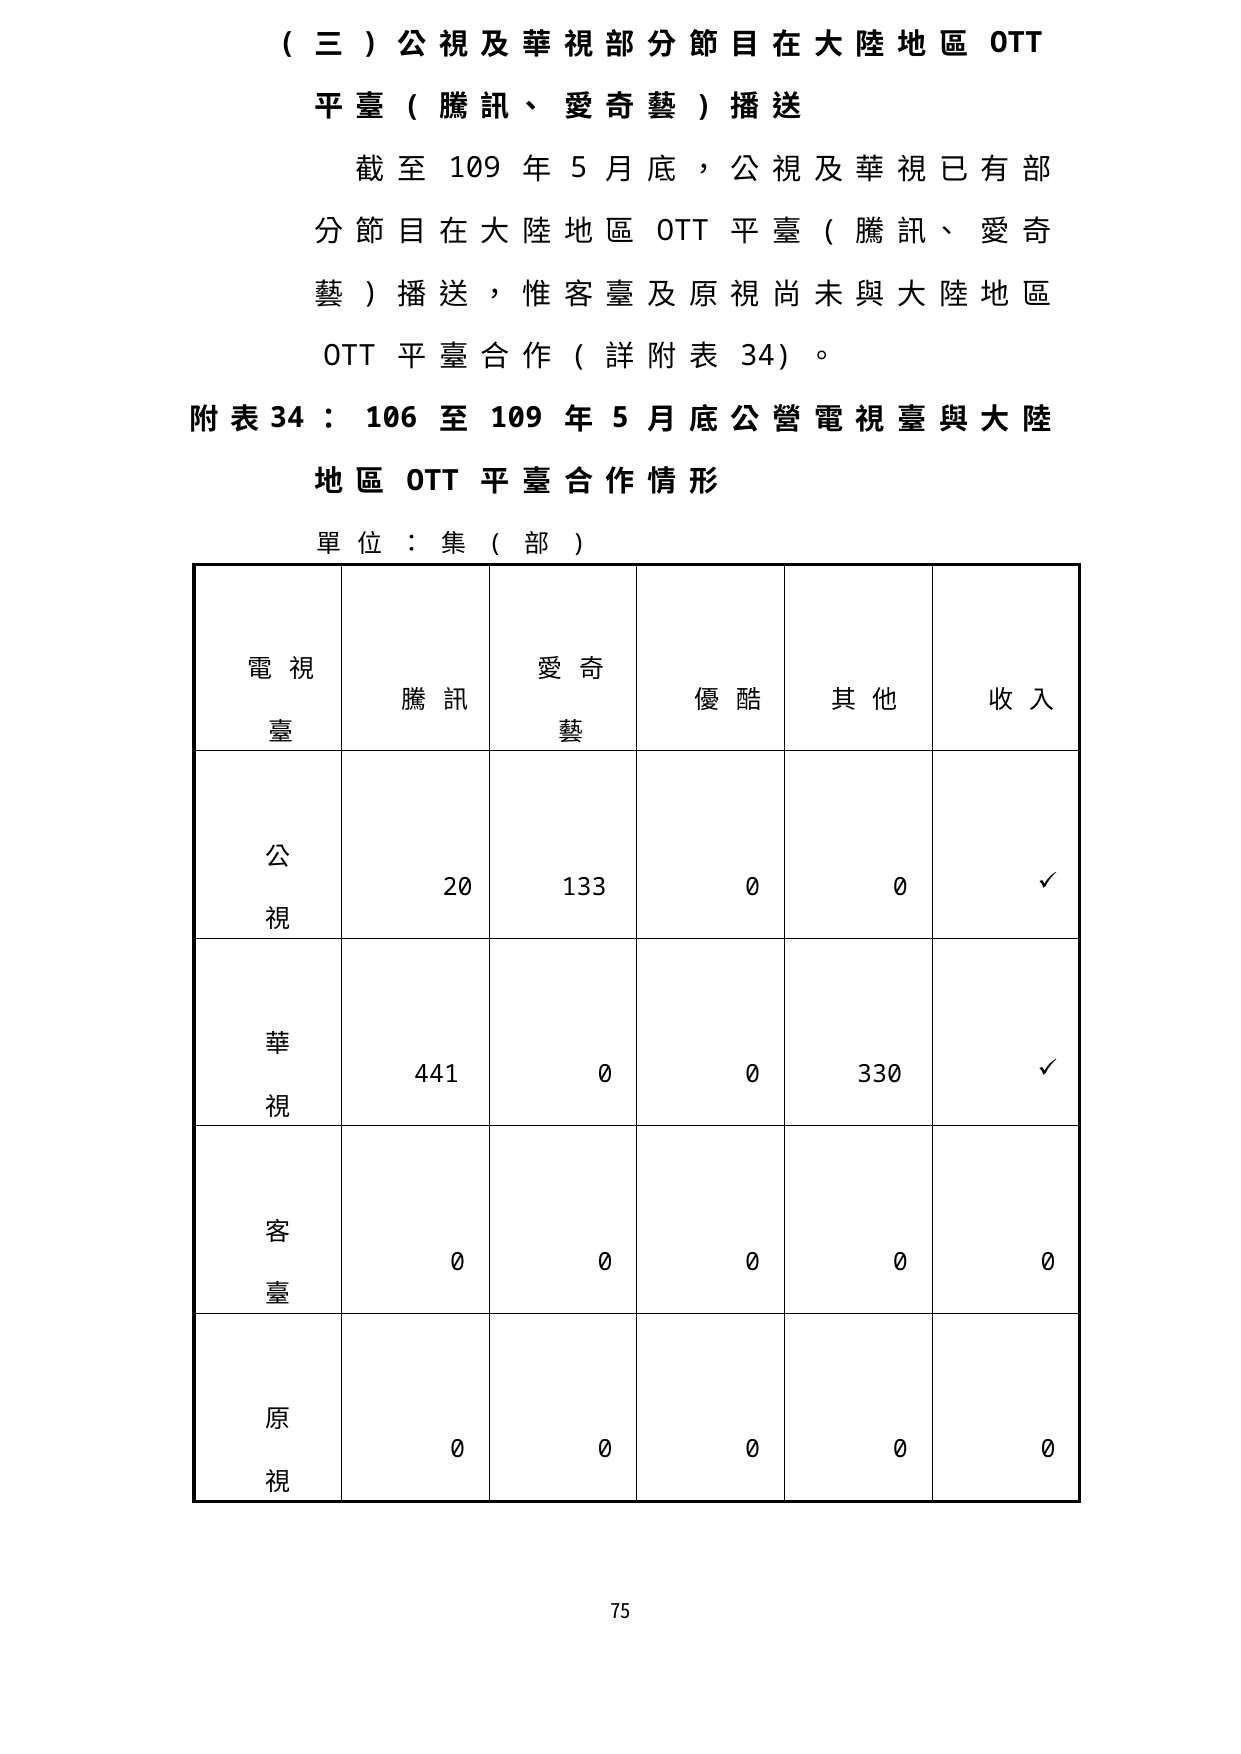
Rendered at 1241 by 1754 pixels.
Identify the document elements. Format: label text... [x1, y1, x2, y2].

table_cell 441 [342, 939, 489, 1125]
table_cell 華 視 [196, 939, 341, 1125]
table_cell 330 [785, 939, 932, 1125]
table_cell 0 [342, 1314, 489, 1500]
text 附表34：106至109年5月底公營電視臺與大陸地區OTT平臺合作情形 單位：集(部) [183, 375, 1058, 562]
table_cell 0 [637, 1314, 784, 1500]
text (三)公視及華視部分節目在大陸地區OTT平臺(騰訊、愛奇藝)播送 [242, 0, 1058, 125]
table_cell 0 [933, 1126, 1078, 1312]
table_cell 0 [785, 751, 932, 937]
table_cell 0 [490, 1314, 636, 1500]
table_cell 0 [637, 1126, 784, 1312]
table_header 收入 [933, 566, 1078, 750]
table_cell 133 [490, 751, 636, 937]
table_cell 20 [342, 751, 489, 937]
table_cell 0 [933, 1314, 1078, 1500]
table_cell 0 [637, 939, 784, 1125]
table_header 其他 [785, 566, 932, 750]
table_cell 0 [342, 1126, 489, 1312]
table_cell 公 視 [196, 751, 341, 937]
table_cell 0 [490, 1126, 636, 1312]
table_cell 0 [637, 751, 784, 937]
table_cell 客 臺 [196, 1126, 341, 1312]
table_header 愛奇藝 [490, 566, 636, 750]
table_header 騰訊 [342, 566, 489, 750]
table_cell 原 視 [196, 1314, 341, 1500]
table_cell  [933, 939, 1078, 1125]
table_cell 0 [490, 939, 636, 1125]
text 截至109年5月底，公視及華視已有部分節目在大陸地區OTT平臺(騰訊、愛奇藝)播送，惟客臺及原視尚未與大陸地區OTT平臺合作(詳附表34)。 [271, 125, 1058, 375]
table_cell 0 [785, 1126, 932, 1312]
table_header 電視臺 [196, 566, 341, 750]
table_header 優酷 [637, 566, 784, 750]
table_cell  [933, 751, 1078, 937]
table_cell 0 [785, 1314, 932, 1500]
